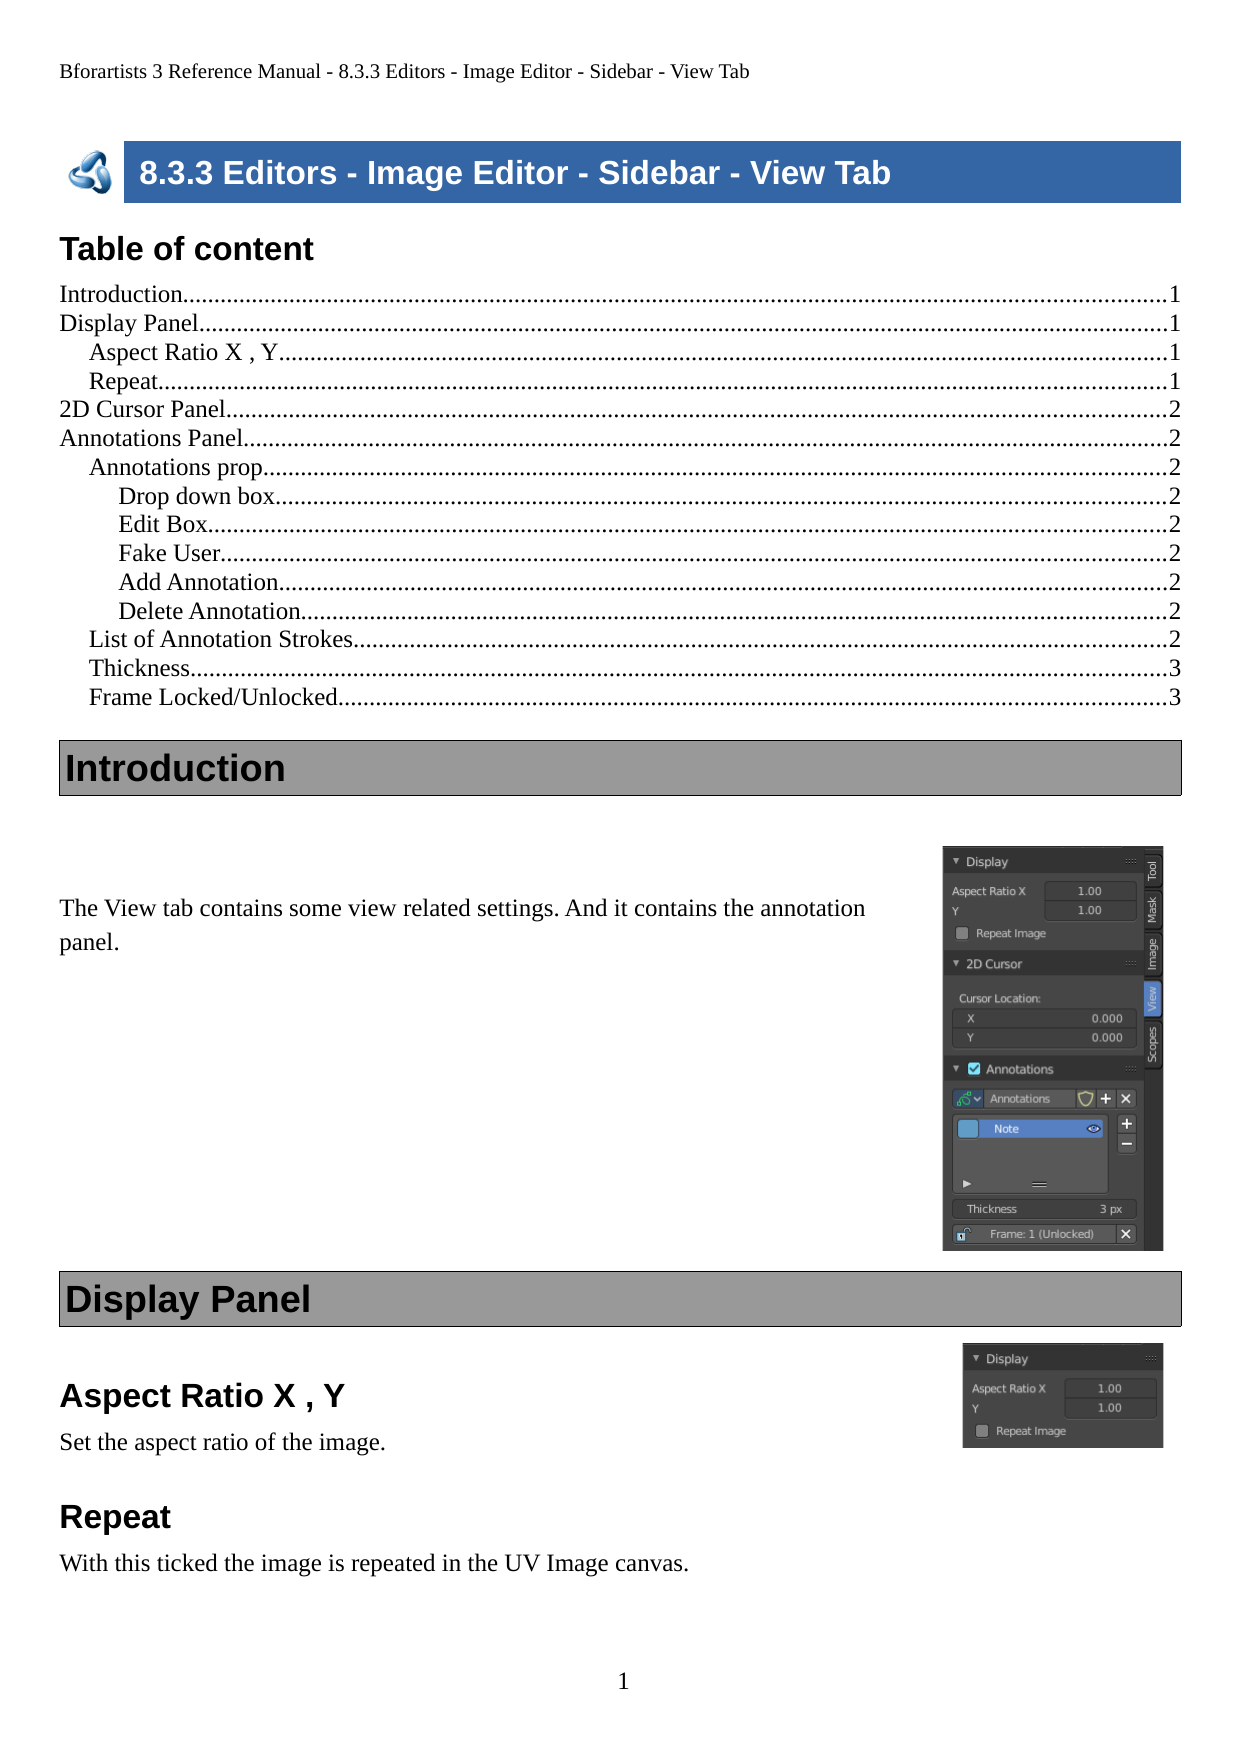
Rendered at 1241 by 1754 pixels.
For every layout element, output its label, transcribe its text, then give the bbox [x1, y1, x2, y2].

text List of Annotation Strokes 2 [88, 624, 1181, 653]
text Introduction 1 [59, 279, 1181, 308]
text Drop down box 2 [118, 481, 1181, 509]
subtitle Table of content [59, 228, 1181, 267]
text Thickness 3 [88, 653, 1181, 682]
text 2D Cursor Panel 2 [59, 394, 1181, 423]
text With this ticked the image is repeated in the UV Image canvas. [59, 1548, 1181, 1577]
picture [942, 846, 1164, 1251]
text Fake User 2 [118, 538, 1181, 567]
subtitle Repeat [59, 1497, 1181, 1535]
text Frame Locked/Unlocked 3 [88, 682, 1181, 711]
text Set the aspect ratio of the image. [59, 1427, 1181, 1456]
table_header [59, 141, 124, 203]
subtitle Aspect Ratio X , Y [59, 1376, 962, 1414]
table_header 8.3.3 Editors - Image Editor - Sidebar - View Tab [124, 141, 1181, 203]
text Display Panel 1 [59, 308, 1181, 337]
picture [962, 1343, 1164, 1448]
table_header Display Panel [60, 1272, 1181, 1326]
text Edit Box 2 [118, 509, 1181, 538]
text The View tab contains some view related settings. And it contains the annotation panel. [59, 893, 942, 956]
table_header Introduction [60, 741, 1181, 795]
text Repeat 1 [88, 366, 1181, 394]
text Aspect Ratio X , Y 1 [88, 337, 1181, 366]
text Annotations prop 2 [88, 452, 1181, 481]
subtitle [1164, 1376, 1181, 1414]
text Add Annotation 2 [118, 567, 1181, 596]
text Delete Annotation 2 [118, 596, 1181, 624]
text Annotations Panel 2 [59, 423, 1181, 452]
picture [65, 147, 114, 197]
